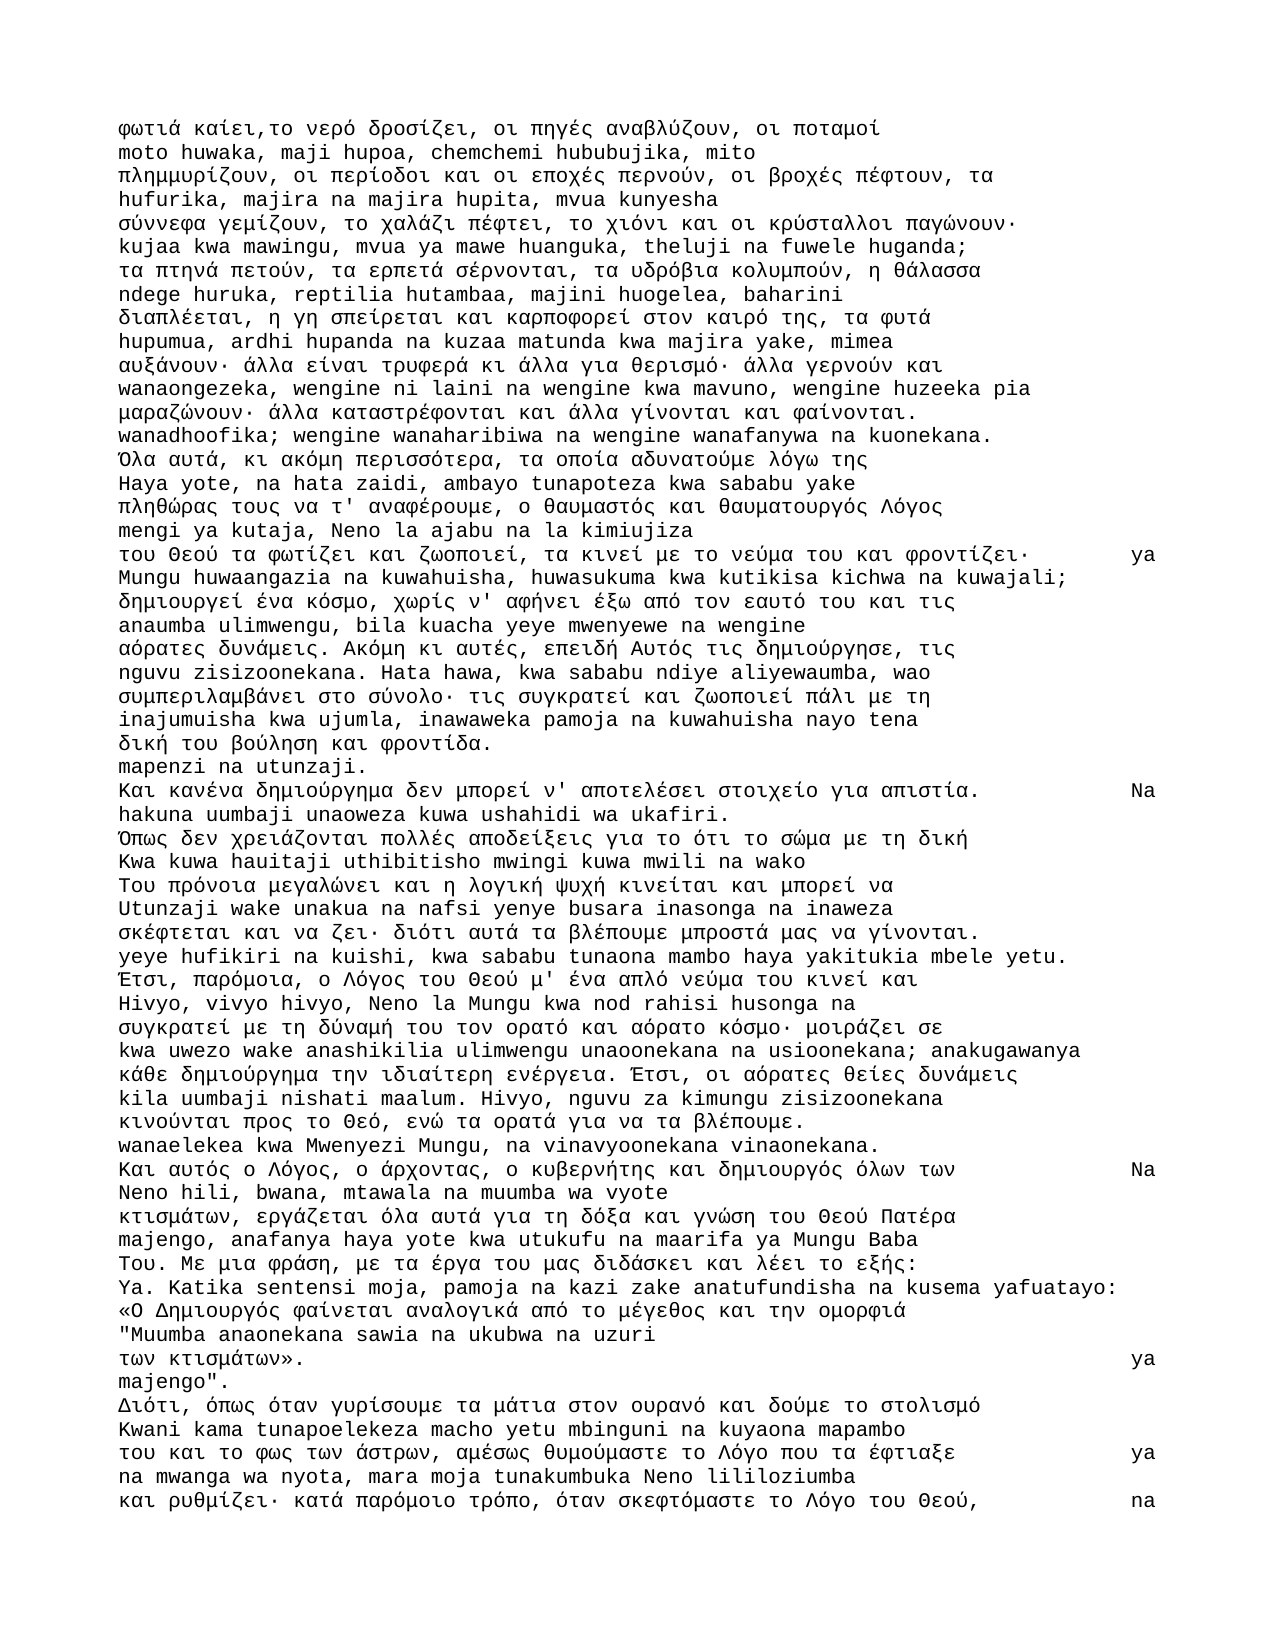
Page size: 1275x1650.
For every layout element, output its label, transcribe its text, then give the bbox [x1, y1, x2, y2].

text συγκρατεί με τη δύναμή του τον ορατό και αόρατο κόσμο· μοιράζει σε kwa uwezo wake anashikilia ulimwengu unaoonekana na usioonekana; anakugawanya [118, 1017, 1157, 1064]
text Του. Με μια φράση, με τα έργα του μας διδάσκει και λέει το εξής: Ya. Katika sentensi moja, pamoja na kazi zake anatufundisha na kusema yafuatayo: [118, 1253, 1157, 1300]
text κτισμάτων, εργάζεται όλα αυτά για τη δόξα και γνώση του Θεού Πατέρα majengo, anafanya haya yote kwa utukufu na maarifa ya Mungu Baba [118, 1206, 1157, 1253]
text σύννεφα γεμίζουν, το χαλάζι πέφτει, το χιόνι και οι κρύσταλλοι παγώνουν· kujaa kwa mawingu, mvua ya mawe huanguka, theluji na fuwele huganda; [118, 213, 1157, 260]
text σκέφτεται και να ζει· διότι αυτά τα βλέπουμε μπροστά μας να γίνονται. yeye hufikiri na kuishi, kwa sababu tunaona mambo haya yakitukia mbele yetu. [118, 922, 1157, 969]
text δημιουργεί ένα κόσμο, χωρίς ν' αφήνει έξω από τον εαυτό του και τις anaumba ulimwengu, bila kuacha yeye mwenyewe na wengine [118, 591, 1157, 638]
text Έτσι, παρόμοια, ο Λόγος του Θεού μ' ένα απλό νεύμα του κινεί και Hivyo, vivyo hivyo, Neno la Mungu kwa nod rahisi husonga na [118, 969, 1157, 1017]
text Όλα αυτά, κι ακόμη περισσότερα, τα οποία αδυνατούμε λόγω της Haya yote, na hata zaidi, ambayo tunapoteza kwa sababu yake [118, 449, 1157, 496]
text διαπλέεται, η γη σπείρεται και καρποφορεί στον καιρό της, τα φυτά hupumua, ardhi hupanda na kuzaa matunda kwa majira yake, mimea [118, 307, 1157, 354]
text «Ο Δημιουργός φαίνεται αναλογικά από το μέγεθος και την ομορφιά "Muumba anaonekana sawia na ukubwa na uzuri [118, 1300, 1157, 1348]
text του Θεού τα φωτίζει και ζωοποιεί, τα κινεί με το νεύμα του και φροντίζει· ya Mungu huwaangazia na kuwahuisha, huwasukuma kwa kutikisa kichwa na kuwajali; [118, 544, 1157, 591]
text συμπεριλαμβάνει στο σύνολο· τις συγκρατεί και ζωοποιεί πάλι με τη inajumuisha kwa ujumla, inawaweka pamoja na kuwahuisha nayo tena [118, 686, 1157, 733]
text πληθώρας τους να τ' αναφέρουμε, ο θαυμαστός και θαυματουργός Λόγος mengi ya kutaja, Neno la ajabu na la kimiujiza [118, 496, 1157, 544]
text κάθε δημιούργημα την ιδιαίτερη ενέργεια. Έτσι, οι αόρατες θείες δυνάμεις kila uumbaji nishati maalum. Hivyo, nguvu za kimungu zisizoonekana [118, 1064, 1157, 1111]
text αόρατες δυνάμεις. Ακόμη κι αυτές, επειδή Αυτός τις δημιούργησε, τις nguvu zisizoonekana. Hata hawa, kwa sababu ndiye aliyewaumba, wao [118, 638, 1157, 686]
text κινούνται προς το Θεό, ενώ τα ορατά για να τα βλέπουμε. wanaelekea kwa Mwenyezi Mungu, na vinavyoonekana vinaonekana. [118, 1111, 1157, 1158]
text Διότι, όπως όταν γυρίσουμε τα μάτια στον ουρανό και δούμε το στολισμό Kwani kama tunapoelekeza macho yetu mbinguni na kuyaona mapambo [118, 1395, 1157, 1442]
text τα πτηνά πετούν, τα ερπετά σέρνονται, τα υδρόβια κολυμπούν, η θάλασσα ndege huruka, reptilia hutambaa, majini huogelea, baharini [118, 260, 1157, 307]
text και ρυθμίζει· κατά παρόμοιο τρόπο, όταν σκεφτόμαστε το Λόγο του Θεού, na [118, 1489, 1157, 1513]
text πλημμυρίζουν, οι περίοδοι και οι εποχές περνούν, οι βροχές πέφτουν, τα hufurika, majira na majira hupita, mvua kunyesha [118, 165, 1157, 213]
text του και το φως των άστρων, αμέσως θυμούμαστε το Λόγο που τα έφτιαξε ya na mwanga wa nyota, mara moja tunakumbuka Neno lililoziumba [118, 1442, 1157, 1489]
text δική του βούληση και φροντίδα. mapenzi na utunzaji. [118, 733, 1157, 780]
text μαραζώνουν· άλλα καταστρέφονται και άλλα γίνονται και φαίνονται. wanadhoofika; wengine wanaharibiwa na wengine wanafanywa na kuonekana. [118, 402, 1157, 449]
text των κτισμάτων». ya majengo". [118, 1348, 1157, 1395]
text Και κανένα δημιούργημα δεν μπορεί ν' αποτελέσει στοιχείο για απιστία. Na hakuna uumbaji unaoweza kuwa ushahidi wa ukafiri. [118, 780, 1157, 827]
text αυξάνουν· άλλα είναι τρυφερά κι άλλα για θερισμό· άλλα γερνούν και wanaongezeka, wengine ni laini na wengine kwa mavuno, wengine huzeeka pia [118, 354, 1157, 402]
text Και αυτός ο Λόγος, ο άρχοντας, ο κυβερνήτης και δημιουργός όλων των Na Neno hili, bwana, mtawala na muumba wa vyote [118, 1158, 1157, 1206]
text Όπως δεν χρειάζονται πολλές αποδείξεις για το ότι το σώμα με τη δική Kwa kuwa hauitaji uthibitisho mwingi kuwa mwili na wako [118, 827, 1157, 875]
text φωτιά καίει,το νερό δροσίζει, οι πηγές αναβλύζουν, οι ποταμοί moto huwaka, maji hupoa, chemchemi hububujika, mito [118, 118, 1157, 165]
text Του πρόνοια μεγαλώνει και η λογική ψυχή κινείται και μπορεί να Utunzaji wake unakua na nafsi yenye busara inasonga na inaweza [118, 875, 1157, 922]
